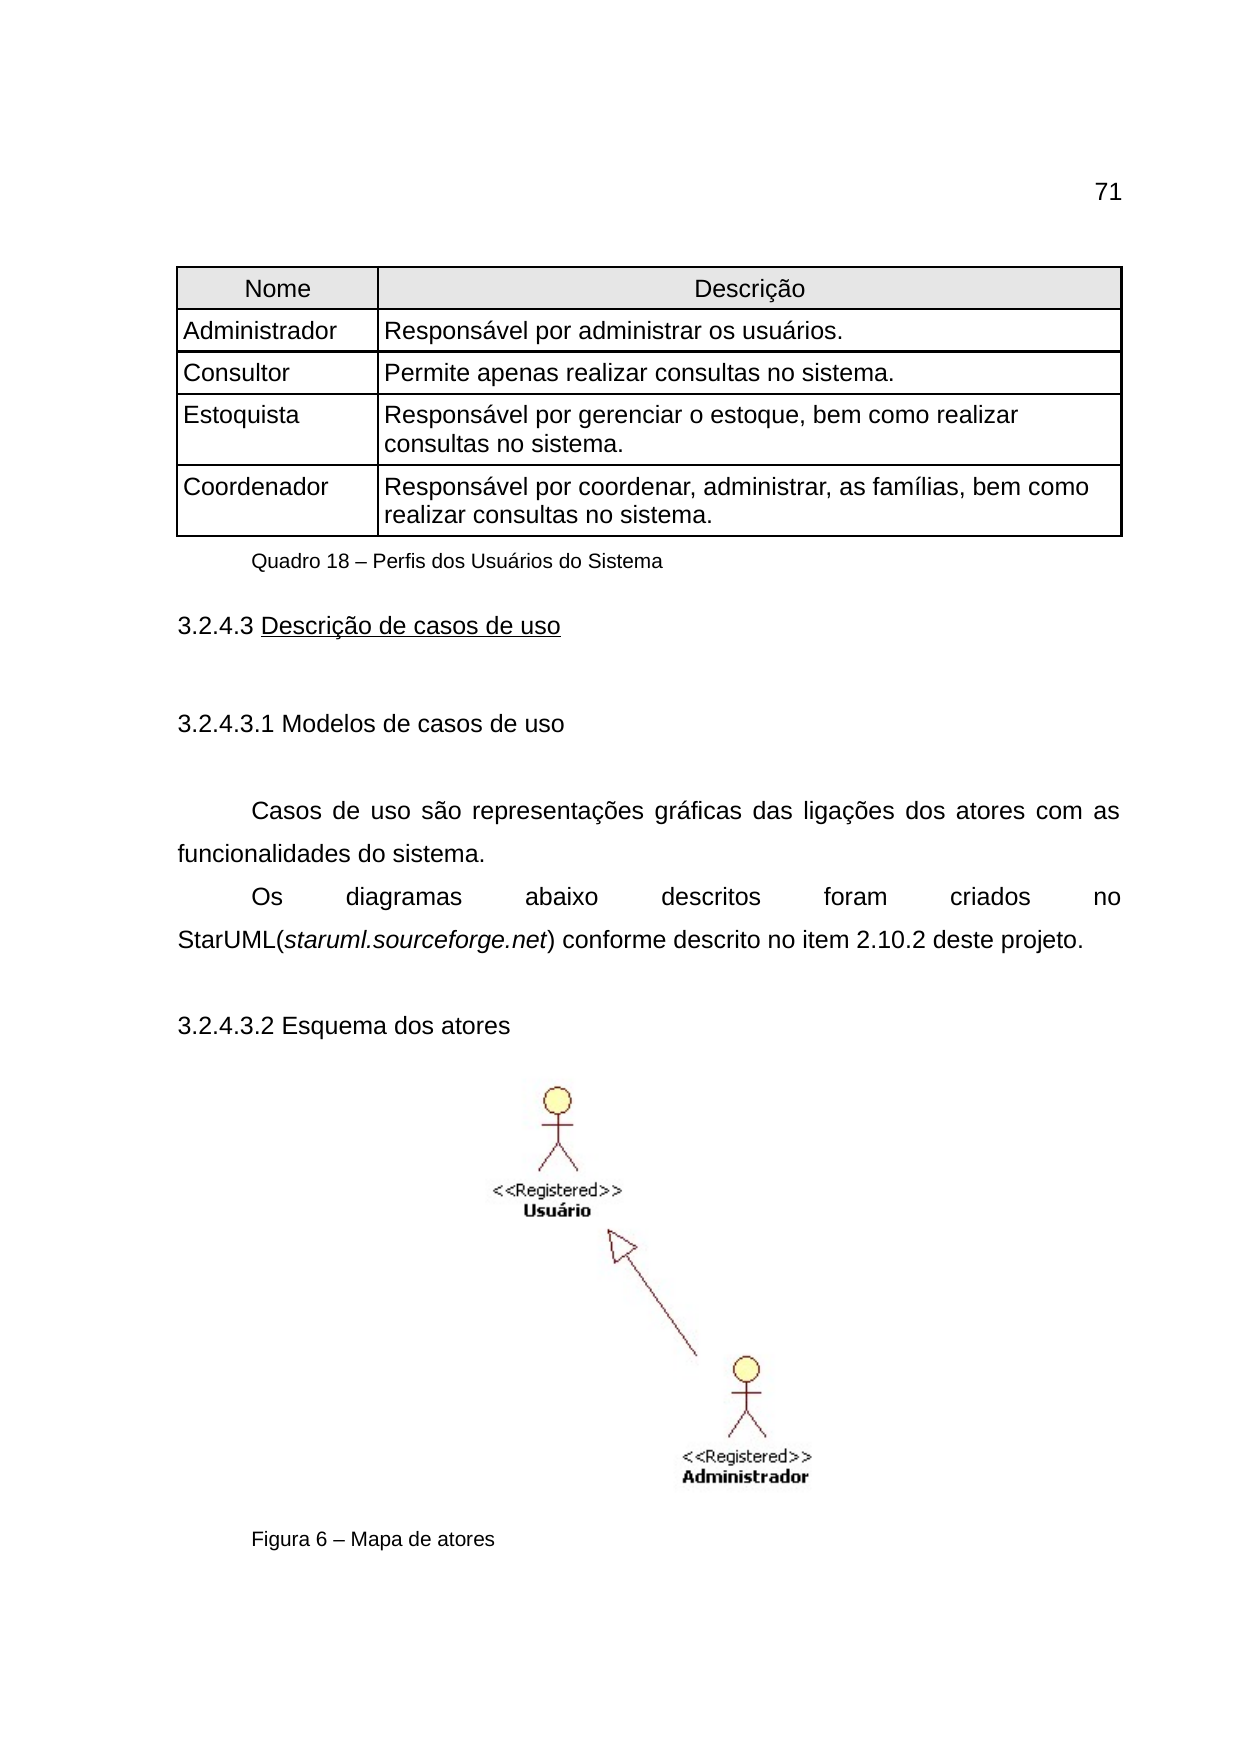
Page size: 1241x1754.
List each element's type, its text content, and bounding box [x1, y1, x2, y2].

text Quadro 18 – Perfis dos Usuários do Sistema [177, 549, 1122, 573]
table_cell Coordenador [178, 466, 377, 535]
text Os diagramas abaixo descritos foram criados no StarUML(staruml.sourceforge.net) conforme descrito no item 2.10.2 deste projeto. [177, 882, 1122, 954]
subtitle 3.2.4.3 Descrição de casos de uso [177, 611, 1122, 639]
table_cell Permite apenas realizar consultas no sistema. [379, 353, 1120, 393]
text 3.2.4.3.2 Esquema dos atores [177, 1011, 1122, 1040]
text Figura 6 – Mapa de atores [177, 1524, 1122, 1550]
table_cell Responsável por coordenar, administrar, as famílias, bem como realizar consultas no sistema. [379, 466, 1120, 535]
text Casos de uso são representações gráficas das ligações dos atores com as funcionalidades do sistema. [177, 796, 1122, 868]
table_cell Responsável por administrar os usuários. [379, 310, 1120, 350]
table_header Descrição [379, 268, 1120, 308]
picture [448, 1054, 851, 1527]
table_cell Estoquista [178, 395, 377, 464]
table_cell Responsável por gerenciar o estoque, bem como realizar consultas no sistema. [379, 395, 1120, 464]
table_cell Consultor [178, 353, 377, 393]
text 3.2.4.3.1 Modelos de casos de uso [177, 709, 1122, 738]
table_header Nome [178, 268, 377, 308]
table_cell Administrador [178, 310, 377, 350]
